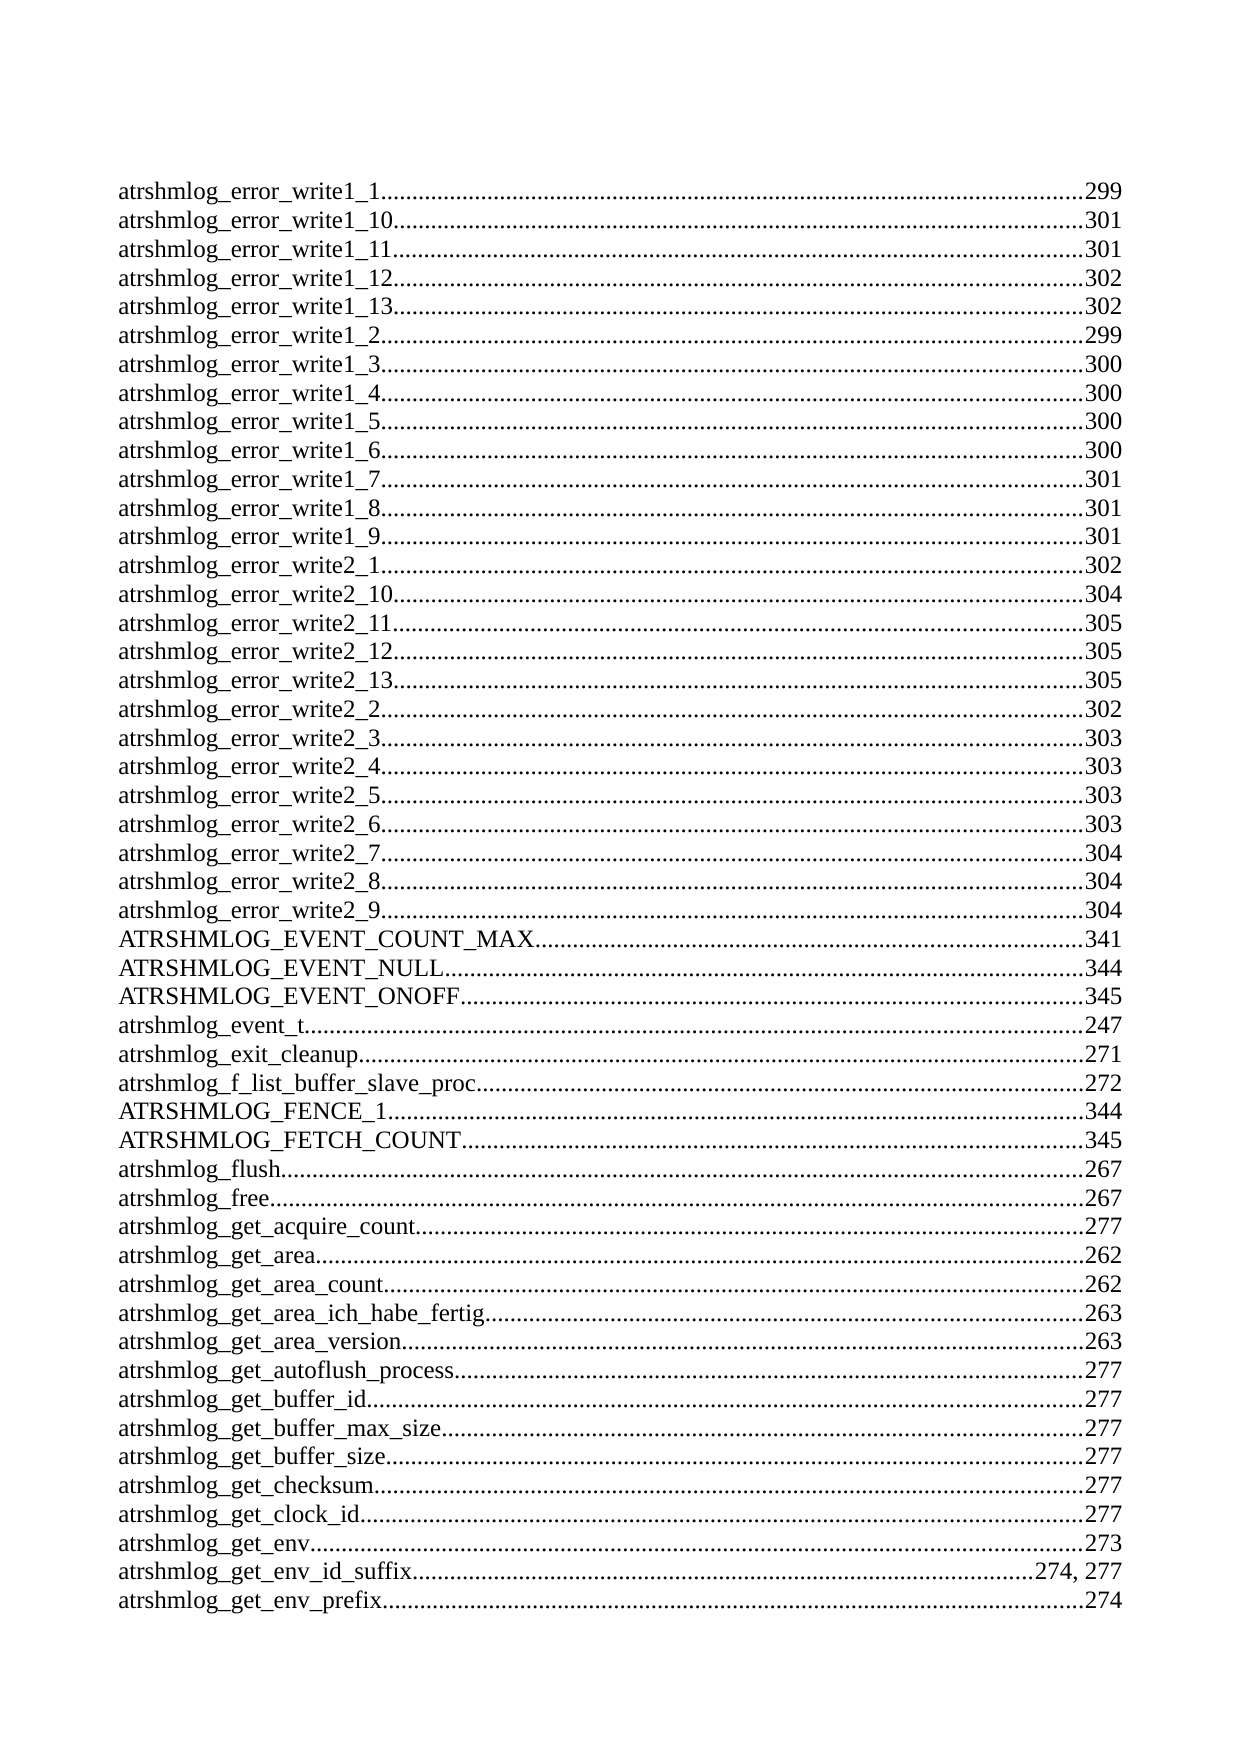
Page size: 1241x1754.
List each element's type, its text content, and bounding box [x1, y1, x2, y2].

text ATRSHMLOG_EVENT_ONOFF 345 [118, 981, 1122, 1010]
text atrshmlog_free 267 [118, 1183, 1122, 1211]
text atrshmlog_error_write2_12 305 [118, 636, 1122, 665]
text atrshmlog_error_write1_11 301 [118, 234, 1122, 263]
text atrshmlog_error_write2_7 304 [118, 838, 1122, 866]
text atrshmlog_error_write1_1 299 [118, 176, 1122, 205]
text atrshmlog_error_write1_8 301 [118, 493, 1122, 521]
text atrshmlog_get_area_count 262 [118, 1269, 1122, 1298]
text atrshmlog_error_write2_10 304 [118, 579, 1122, 608]
text atrshmlog_error_write1_4 300 [118, 378, 1122, 406]
text atrshmlog_error_write2_9 304 [118, 895, 1122, 924]
text atrshmlog_event_t 247 [118, 1010, 1122, 1039]
text atrshmlog_error_write1_5 300 [118, 406, 1122, 435]
text atrshmlog_error_write1_3 300 [118, 349, 1122, 378]
text atrshmlog_error_write2_6 303 [118, 809, 1122, 838]
text atrshmlog_get_acquire_count 277 [118, 1211, 1122, 1240]
text atrshmlog_get_checksum 277 [118, 1470, 1122, 1499]
text atrshmlog_get_area 262 [118, 1240, 1122, 1269]
text atrshmlog_error_write2_13 305 [118, 665, 1122, 694]
text ATRSHMLOG_EVENT_NULL 344 [118, 953, 1122, 981]
text atrshmlog_error_write2_8 304 [118, 866, 1122, 895]
text atrshmlog_error_write1_2 299 [118, 320, 1122, 349]
text ATRSHMLOG_EVENT_COUNT_MAX 341 [118, 924, 1122, 953]
text atrshmlog_error_write1_12 302 [118, 263, 1122, 291]
text atrshmlog_error_write1_6 300 [118, 435, 1122, 464]
text atrshmlog_get_buffer_max_size 277 [118, 1413, 1122, 1441]
text atrshmlog_error_write2_11 305 [118, 608, 1122, 636]
text atrshmlog_error_write2_4 303 [118, 751, 1122, 780]
text atrshmlog_get_buffer_size 277 [118, 1441, 1122, 1470]
text atrshmlog_get_autoflush_process 277 [118, 1355, 1122, 1384]
text atrshmlog_error_write2_1 302 [118, 550, 1122, 579]
text atrshmlog_get_env_prefix 274 [118, 1585, 1122, 1614]
text atrshmlog_get_clock_id 277 [118, 1499, 1122, 1528]
text ATRSHMLOG_FETCH_COUNT 345 [118, 1125, 1122, 1154]
text atrshmlog_error_write1_9 301 [118, 521, 1122, 550]
text atrshmlog_error_write2_5 303 [118, 780, 1122, 809]
text atrshmlog_get_area_ich_habe_fertig 263 [118, 1298, 1122, 1326]
text atrshmlog_f_list_buffer_slave_proc 272 [118, 1068, 1122, 1096]
text atrshmlog_get_env_id_suffix 274, 277 [118, 1556, 1122, 1585]
text atrshmlog_get_buffer_id 277 [118, 1384, 1122, 1413]
text atrshmlog_get_env 273 [118, 1528, 1122, 1556]
text atrshmlog_exit_cleanup 271 [118, 1039, 1122, 1068]
text atrshmlog_flush 267 [118, 1154, 1122, 1183]
text atrshmlog_error_write1_7 301 [118, 464, 1122, 493]
text atrshmlog_get_area_version 263 [118, 1326, 1122, 1355]
text atrshmlog_error_write1_10 301 [118, 205, 1122, 234]
text atrshmlog_error_write2_3 303 [118, 723, 1122, 751]
text atrshmlog_error_write1_13 302 [118, 291, 1122, 320]
text atrshmlog_error_write2_2 302 [118, 694, 1122, 723]
text ATRSHMLOG_FENCE_1 344 [118, 1096, 1122, 1125]
